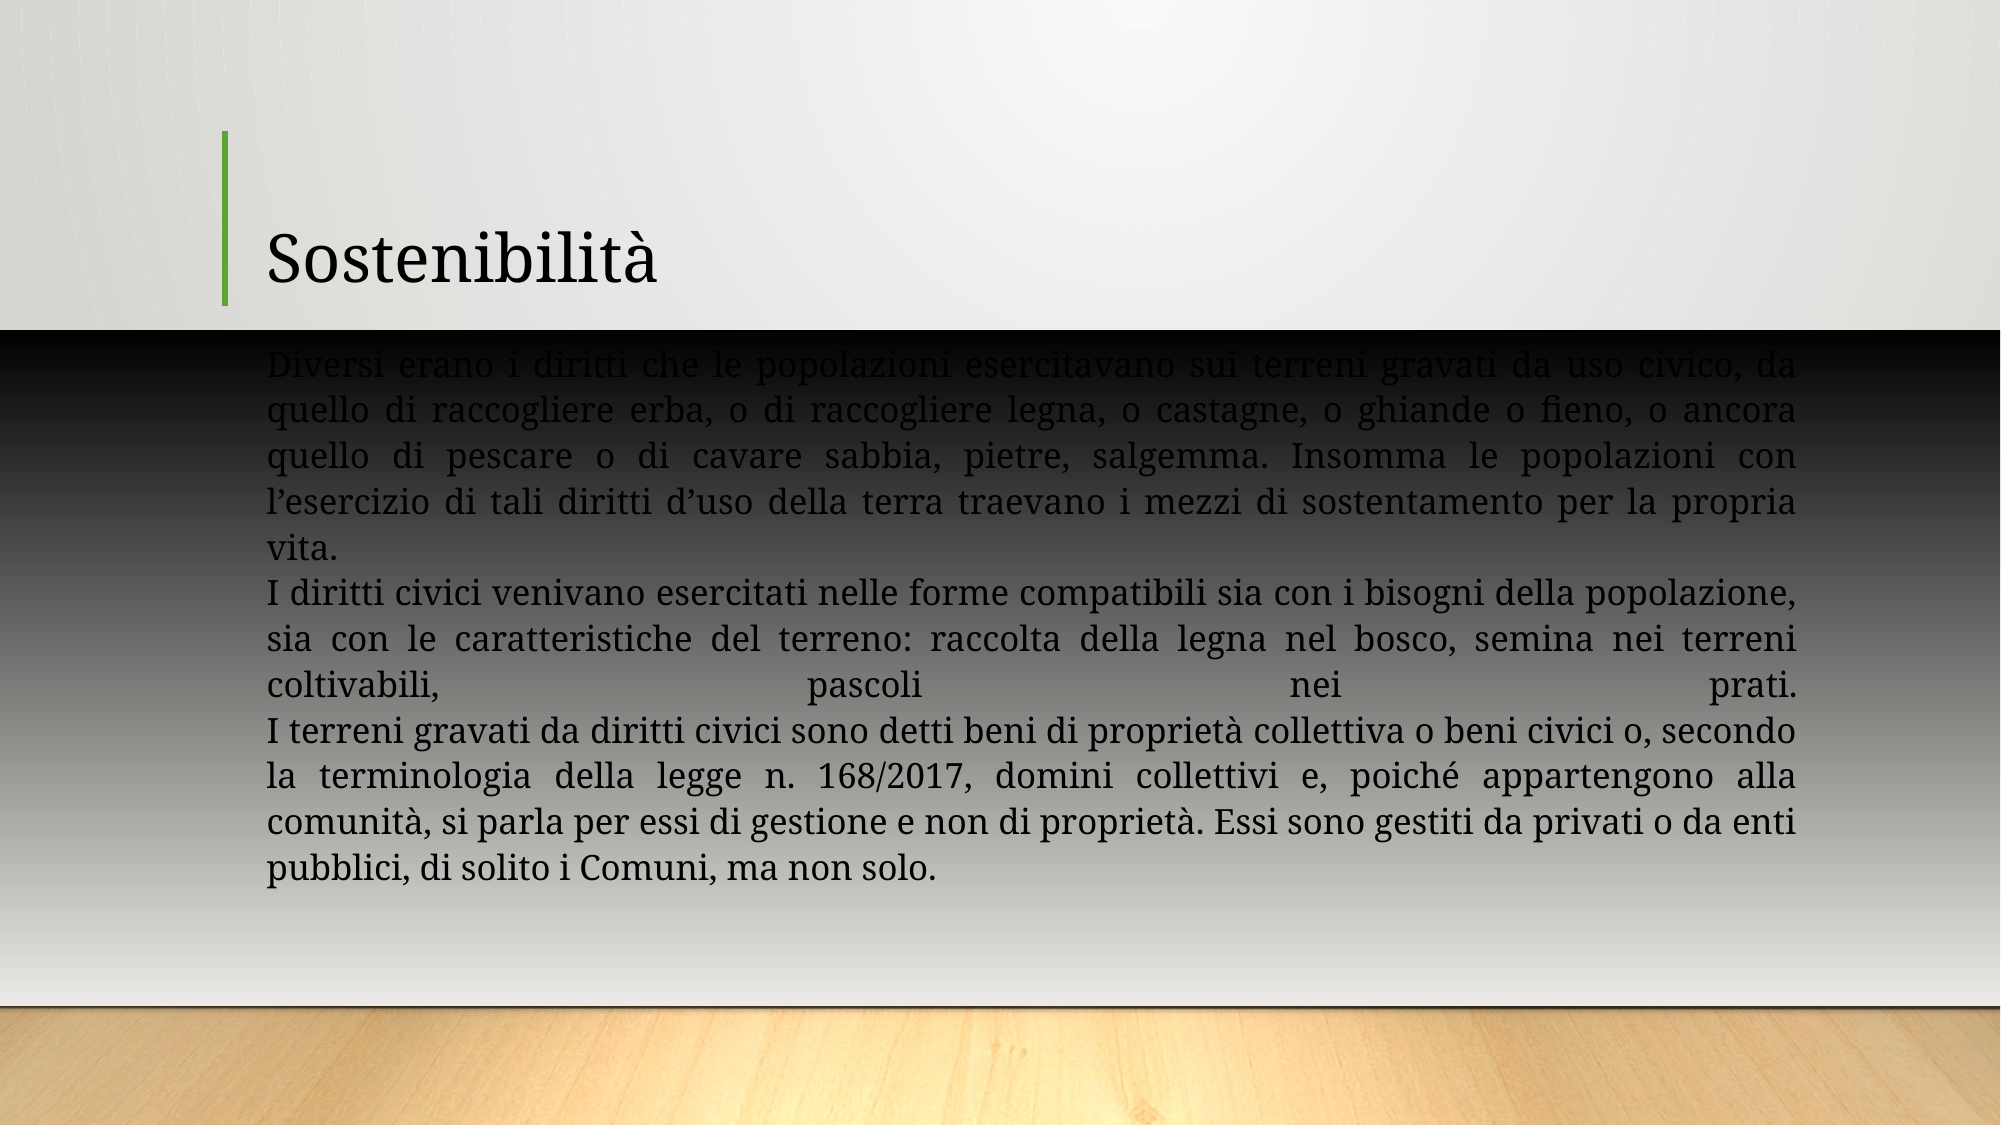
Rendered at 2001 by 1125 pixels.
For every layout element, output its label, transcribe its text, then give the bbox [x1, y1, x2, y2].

title Sostenibilità [251, 131, 1814, 305]
list Diversi erano i diritti che le popolazioni esercitavano sui terreni gravati da uso civico, da quello di raccogliere erba, o di raccogliere legna, o castagne, o ghiande o fieno, o ancora quello di pescare o di cavare sabbia, pietre, salgemma. Insomma le popolazioni con l’esercizio di tali diritti d’uso della terra traevano i mezzi di sostentamento per la propria vita. I diritti civici venivano esercitati nelle forme compatibili sia con i bisogni della popolazione, sia con le caratteristiche del terreno: raccolta della legna nel bosco, semina nei terreni coltivabili, pascoli nei prati. I terreni gravati da diritti civici sono detti beni di proprietà collettiva o beni civici o, secondo la terminologia della legge n. 168/2017, domini collettivi e, poiché appartengono alla comunità, si parla per essi di gestione e non di proprietà. Essi sono gestiti da privati o da enti pubblici, di solito i Comuni, ma non solo. [251, 330, 1814, 897]
